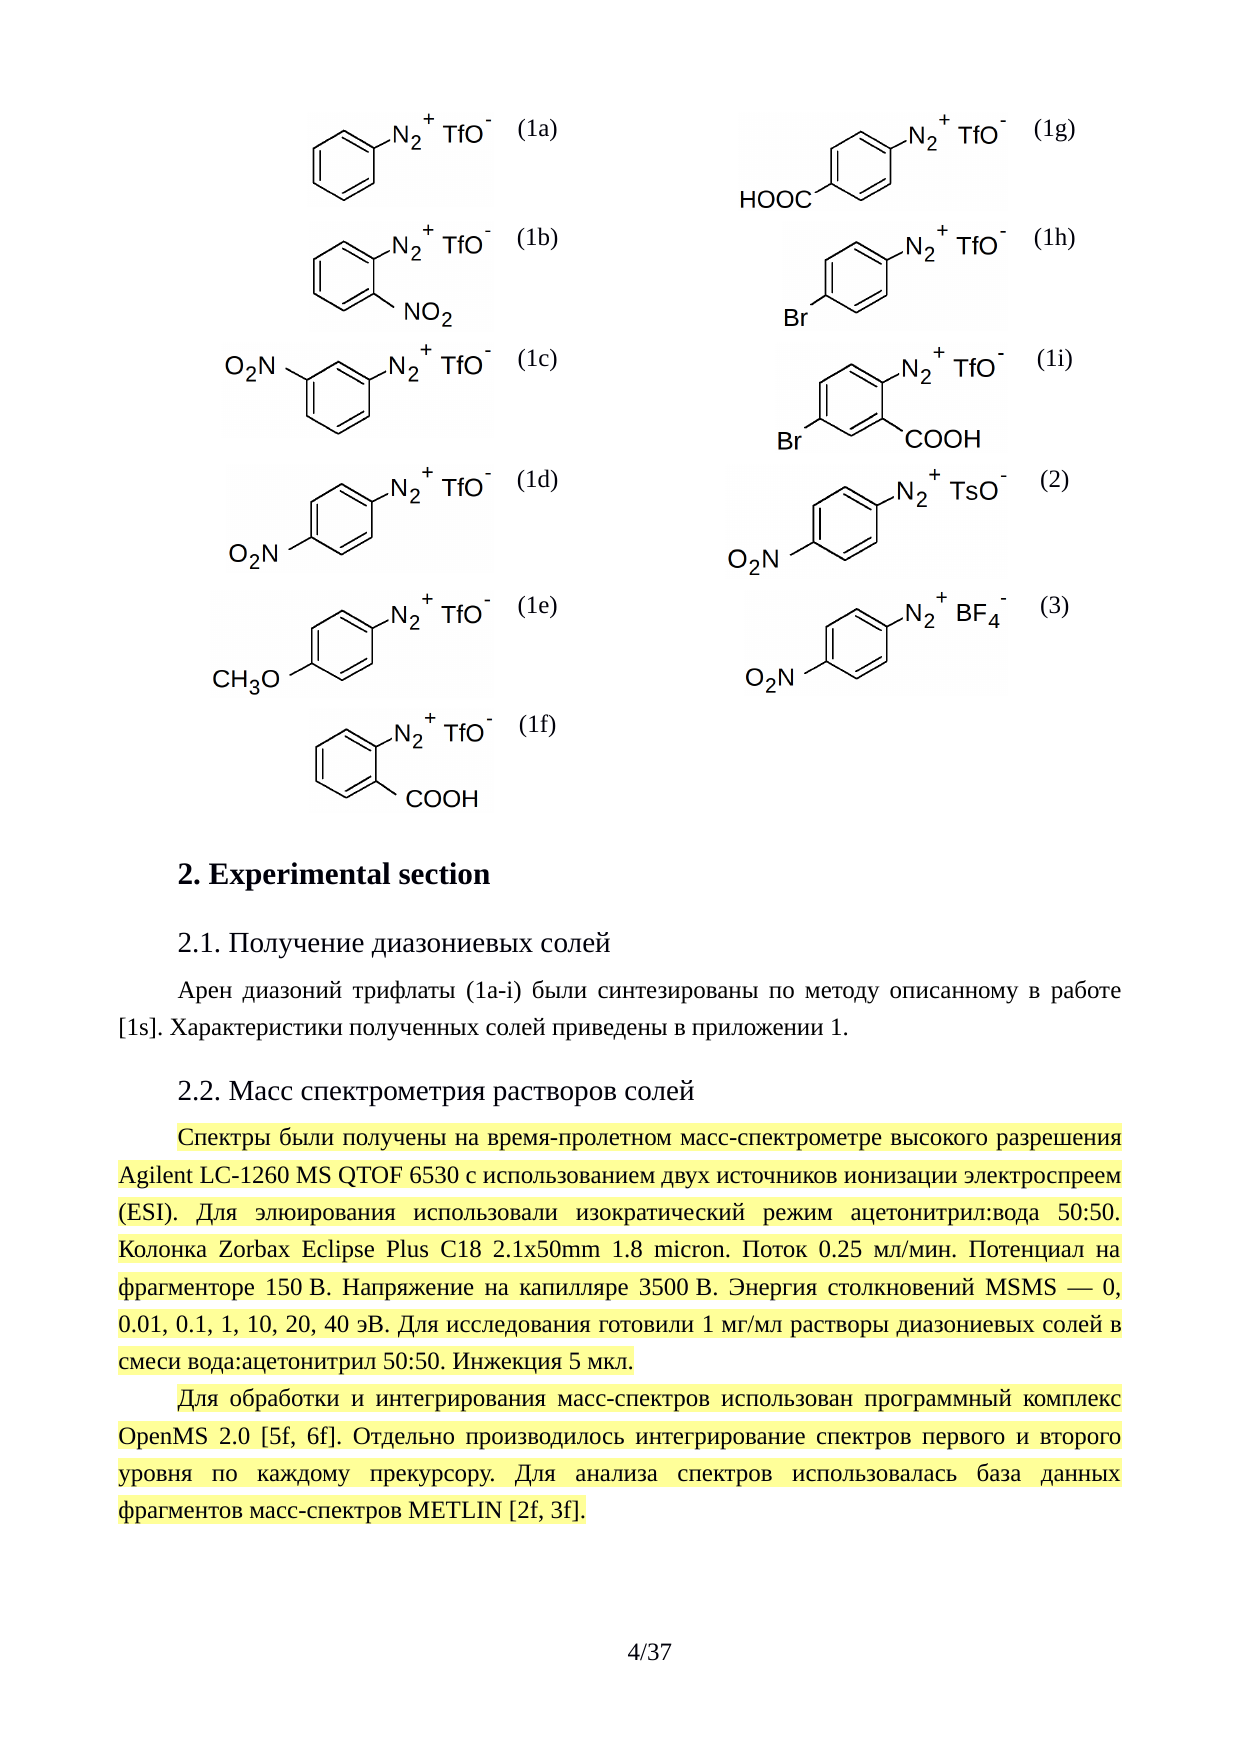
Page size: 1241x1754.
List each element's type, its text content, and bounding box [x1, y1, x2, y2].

picture [775, 342, 1008, 453]
text Для обработки и интегрирования масс-спектров использован программный комплекс OpenMS 2.0 [5f, 6f]. Отдельно производилось интегрирование спектров первого и второго уровня по каждому прекурсору. Для анализа спектров использовалась база данных фрагментов масс-спектров METLIN [2f, 3f]. [118, 1383, 1122, 1524]
table_cell [145, 216, 499, 337]
table_cell (1c) [499, 337, 576, 459]
table_cell (3) [1014, 584, 1096, 703]
table_header (1a) [499, 107, 576, 216]
table_cell [145, 337, 499, 459]
table_cell [576, 337, 1014, 459]
table_cell [576, 584, 1014, 703]
table_cell [576, 703, 1014, 819]
text Арен диазоний трифлаты (1a-i) были синтезированы по методу описанному в работе [1s]. Характеристики полученных солей приведены в приложении 1. [118, 975, 1122, 1041]
picture [309, 221, 494, 332]
picture [738, 112, 1008, 211]
picture [226, 464, 494, 573]
subtitle 2.2. Масс спектрометрия растворов солей [177, 1073, 1122, 1107]
table_cell (1f) [499, 703, 576, 819]
table_cell [145, 703, 499, 819]
picture [725, 464, 1008, 579]
picture [744, 590, 1008, 696]
table_header (1g) [1014, 107, 1096, 216]
picture [309, 708, 494, 813]
text Спектры были получены на время-пролетном масс-спектрометре высокого разрешения Agilent LC-1260 MS QTOF 6530 c использованием двух источников ионизации электроспреем (ESI). Для элюирования использовали изократический режим ацетонитрил:вода 50:50. Колонка Zorbax Eclipse Plus C18 2.1x50mm 1.8 micron. Поток 0.25 мл/мин. Потенциал на фрагменторе 150 В. Напряжение на капилляре 3500 В. Энергия столкновений MSMS — 0, 0.01, 0.1, 1, 10, 20, 40 эВ. Для исследования готовили 1 мг/мл растворы диазониевых солей в смеси вода:ацетонитрил 50:50. Инжекция 5 мкл. [118, 1122, 1122, 1375]
subtitle 2.1. Получение диазониевых солей [177, 925, 1122, 959]
table_header [576, 107, 1014, 216]
picture [782, 221, 1008, 331]
table_cell (1e) [499, 584, 576, 703]
picture [307, 112, 494, 207]
picture [221, 342, 494, 438]
table_cell (1d) [499, 459, 576, 584]
picture [210, 590, 494, 698]
table_cell [576, 216, 1014, 337]
table_cell (1i) [1014, 337, 1096, 459]
table_cell (1b) [499, 216, 576, 337]
table_cell [145, 459, 499, 584]
table_cell [145, 584, 499, 703]
subtitle 2. Experimental section [118, 855, 1122, 891]
table_cell (2) [1014, 459, 1096, 584]
table_cell [1014, 703, 1096, 819]
table_header [145, 107, 499, 216]
table_cell [576, 459, 1014, 584]
table_cell (1h) [1014, 216, 1096, 337]
